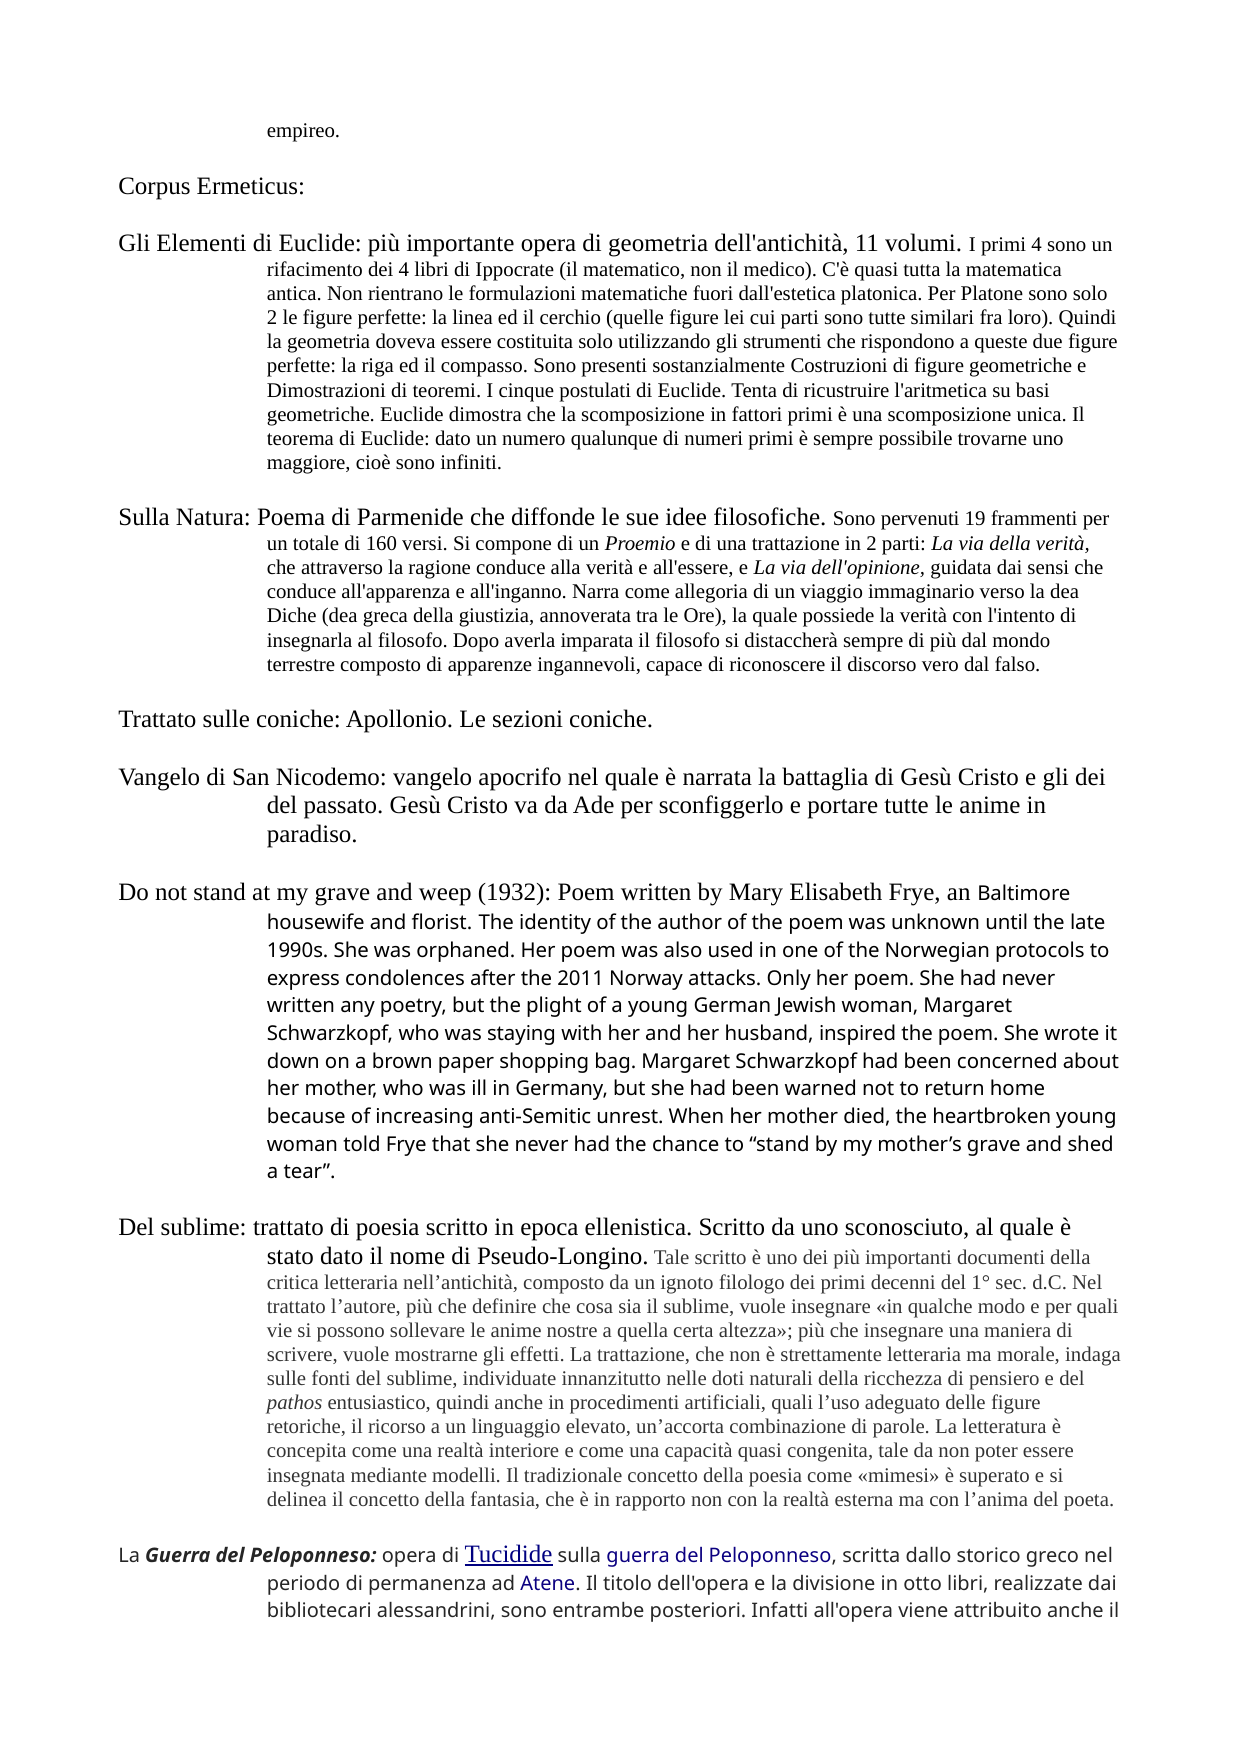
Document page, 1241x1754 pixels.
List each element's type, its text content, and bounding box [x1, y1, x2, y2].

text Vangelo di San Nicodemo: vangelo apocrifo nel quale è narrata la battaglia di Gesù Cristo e gli dei del passato. Gesù Cristo va da Ade per sconfiggerlo e portare tutte le anime in paradiso. [118, 762, 1122, 848]
text Gli Elementi di Euclide: più importante opera di geometria dell'antichità, 11 volumi. I primi 4 sono un rifacimento dei 4 libri di Ippocrate (il matematico, non il medico). C'è quasi tutta la matematica antica. Non rientrano le formulazioni matematiche fuori dall'estetica platonica. Per Platone sono solo 2 le figure perfette: la linea ed il cerchio (quelle figure lei cui parti sono tutte similari fra loro). Quindi la geometria doveva essere costituita solo utilizzando gli strumenti che rispondono a queste due figure perfette: la riga ed il compasso. Sono presenti sostanzialmente Costruzioni di figure geometriche e Dimostrazioni di teoremi. I cinque postulati di Euclide. Tenta di ricustruire l'aritmetica su basi geometriche. Euclide dimostra che la scomposizione in fattori primi è una scomposizione unica. Il teorema di Euclide: dato un numero qualunque di numeri primi è sempre possibile trovarne uno maggiore, cioè sono infiniti. [118, 228, 1122, 474]
text empireo. [118, 118, 1122, 142]
text Sulla Natura: Poema di Parmenide che diffonde le sue idee filosofiche. Sono pervenuti 19 frammenti per un totale di 160 versi. Si compone di un Proemio e di una trattazione in 2 parti: La via della verità, che attraverso la ragione conduce alla verità e all'essere, e La via dell'opinione, guidata dai sensi che conduce all'apparenza e all'inganno. Narra come allegoria di un viaggio immaginario verso la dea Diche (dea greca della giustizia, annoverata tra le Ore), la quale possiede la verità con l'intento di insegnarla al filosofo. Dopo averla imparata il filosofo si distaccherà sempre di più dal mondo terrestre composto di apparenze ingannevoli, capace di riconoscere il discorso vero dal falso. [118, 502, 1122, 676]
text Corpus Ermeticus: [118, 171, 1122, 200]
text Del sublime: trattato di poesia scritto in epoca ellenistica. Scritto da uno sconosciuto, al quale è stato dato il nome di Pseudo-Longino. Tale scritto è uno dei più importanti documenti della critica letteraria nell’antichità, composto da un ignoto filologo dei primi decenni del 1° sec. d.C. Nel trattato l’autore, più che definire che cosa sia il sublime, vuole insegnare «in qualche modo e per quali vie si possono sollevare le anime nostre a quella certa altezza»; più che insegnare una maniera di scrivere, vuole mostrarne gli effetti. La trattazione, che non è strettamente letteraria ma morale, indaga sulle fonti del sublime, individuate innanzitutto nelle doti naturali della ricchezza di pensiero e del pathos entusiastico, quindi anche in procedimenti artificiali, quali l’uso adeguato delle figure retoriche, il ricorso a un linguaggio elevato, un’accorta combinazione di parole. La letteratura è concepita come una realtà interiore e come una capacità quasi congenita, tale da non poter essere insegnata mediante modelli. Il tradizionale concetto della poesia come «mimesi» è superato e si delinea il concetto della fantasia, che è in rapporto non con la realtà esterna ma con l’anima del poeta. [118, 1212, 1122, 1511]
text Do not stand at my grave and weep (1932): Poem written by Mary Elisabeth Frye, an Baltimore housewife and florist. The identity of the author of the poem was unknown until the late 1990s. She was orphaned. Her poem was also used in one of the Norwegian protocols to express condolences after the 2011 Norway attacks. Only her poem. She had never written any poetry, but the plight of a young German Jewish woman, Margaret Schwarzkopf, who was staying with her and her husband, inspired the poem. She wrote it down on a brown paper shopping bag. Margaret Schwarzkopf had been concerned about her mother, who was ill in Germany, but she had been warned not to return home because of increasing anti-Semitic unrest. When her mother died, the heartbroken young woman told Frye that she never had the chance to “stand by my mother’s grave and shed a tear”. [118, 877, 1122, 1185]
text Trattato sulle coniche: Apollonio. Le sezioni coniche. [118, 704, 1122, 733]
text La Guerra del Peloponneso: opera di Tucidide sulla guerra del Peloponneso, scritta dallo storico greco nel periodo di permanenza ad Atene. Il titolo dell'opera e la divisione in otto libri, realizzate dai bibliotecari alessandrini, sono entrambe posteriori. Infatti all'opera viene attribuito anche il [118, 1539, 1122, 1623]
